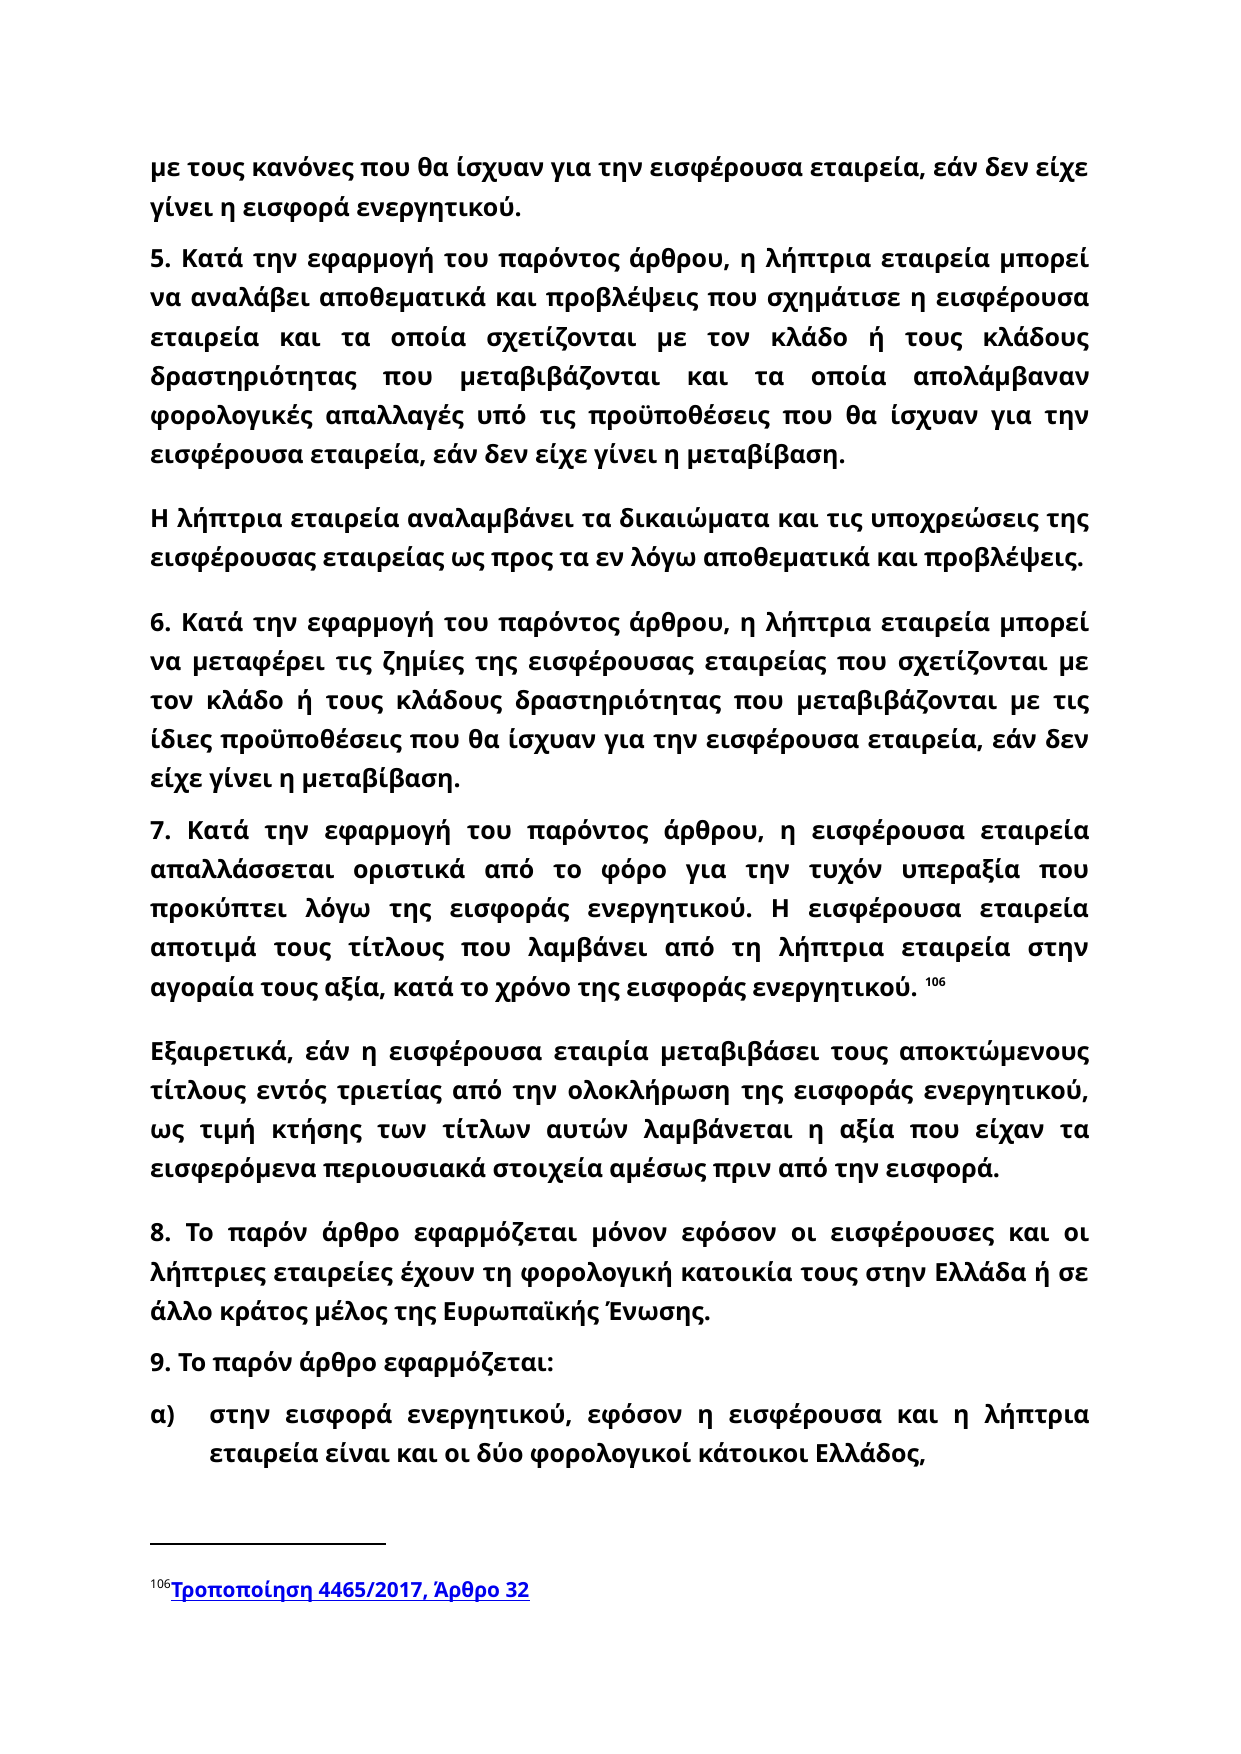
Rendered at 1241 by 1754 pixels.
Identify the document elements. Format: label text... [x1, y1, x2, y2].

text Η λήπτρια εταιρεία αναλαμβάνει τα δικαιώματα και τις υποχρεώσεις της εισφέρουσας εταιρείας ως προς τα εν λόγω αποθεματικά και προβλέψεις. [150, 501, 1090, 574]
text 7. Κατά την εφαρμογή του παρόντος άρθρου, η εισφέρουσα εταιρεία απαλλάσσεται οριστικά από το φόρο για την τυχόν υπεραξία που προκύπτει λόγω της εισφοράς ενεργητικού. Η εισφέρουσα εταιρεία αποτιμά τους τίτλους που λαμβάνει από τη λήπτρια εταιρεία στην αγοραία τους αξία, κατά το χρόνο της εισφοράς ενεργητικού. [150, 812, 1090, 1003]
list α) στην εισφορά ενεργητικού, εφόσον η εισφέρουσα και η λήπτρια εταιρεία είναι και οι δύο φορολογικοί κάτοικοι Ελλάδος, [150, 1397, 1090, 1470]
text Τροποποίηση 4465/2017, Άρθρο 32 [150, 1576, 1090, 1604]
text 9. Το παρόν άρθρο εφαρμόζεται: [150, 1345, 1090, 1379]
text Εξαιρετικά, εάν η εισφέρουσα εταιρία μεταβιβάσει τους αποκτώμενους τίτλους εντός τριετίας από την ολοκλήρωση της εισφοράς ενεργητικού, ως τιμή κτήσης των τίτλων αυτών λαμβάνεται η αξία που είχαν τα εισφερόμενα περιουσιακά στοιχεία αμέσως πριν από την εισφορά. [150, 1033, 1090, 1185]
text 6. Κατά την εφαρμογή του παρόντος άρθρου, η λήπτρια εταιρεία μπορεί να μεταφέρει τις ζημίες της εισφέρουσας εταιρείας που σχετίζονται με τον κλάδο ή τους κλάδους δραστηριότητας που μεταβιβάζονται με τις ίδιες προϋποθέσεις που θα ίσχυαν για την εισφέρουσα εταιρεία, εάν δεν είχε γίνει η μεταβίβαση. [150, 604, 1090, 795]
text 5. Κατά την εφαρμογή του παρόντος άρθρου, η λήπτρια εταιρεία μπορεί να αναλάβει αποθεματικά και προβλέψεις που σχημάτισε η εισφέρουσα εταιρεία και τα οποία σχετίζονται με τον κλάδο ή τους κλάδους δραστηριότητας που μεταβιβάζονται και τα οποία απολάμβαναν φορολογικές απαλλαγές υπό τις προϋποθέσεις που θα ίσχυαν για την εισφέρουσα εταιρεία, εάν δεν είχε γίνει η μεταβίβαση. [150, 241, 1090, 471]
text 8. Το παρόν άρθρο εφαρμόζεται μόνον εφόσον οι εισφέρουσες και οι λήπτριες εταιρείες έχουν τη φορολογική κατοικία τους στην Ελλάδα ή σε άλλο κράτος μέλος της Ευρωπαϊκής Ένωσης. [150, 1215, 1090, 1327]
text με τους κανόνες που θα ίσχυαν για την εισφέρουσα εταιρεία, εάν δεν είχε γίνει η εισφορά ενεργητικού. [150, 150, 1090, 223]
